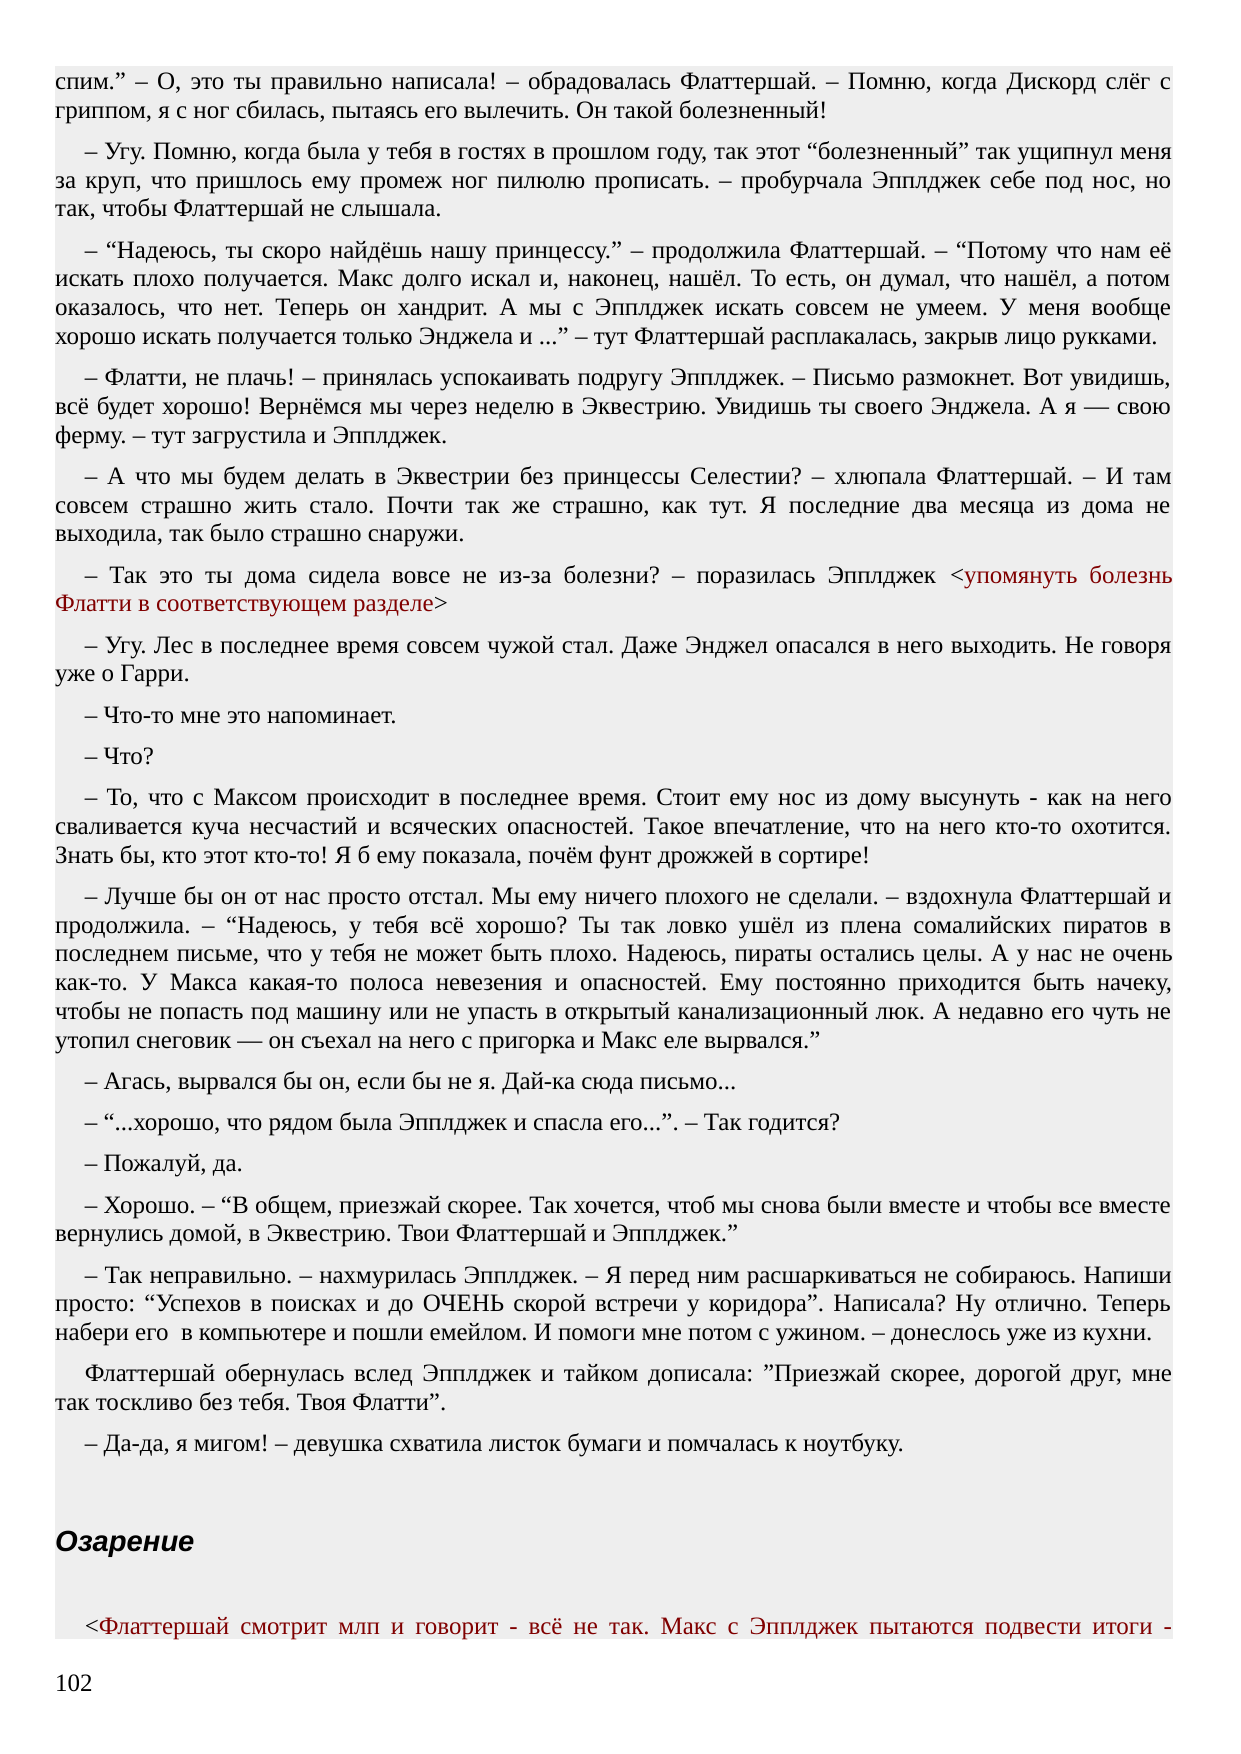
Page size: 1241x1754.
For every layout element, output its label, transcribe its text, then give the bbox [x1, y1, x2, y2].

text Флаттершай обернулась вслед Эпплджек и тайком дописала: ”Приезжай скорее, дорогой друг, мне так тоскливо без тебя. Твоя Флатти”. [55, 1358, 1173, 1416]
text – Угу. Помню, когда была у тебя в гостях в прошлом году, так этот “болезненный” так ущипнул меня за круп, что пришлось ему промеж ног пилюлю прописать. – пробурчала Эпплджек себе под нос, но так, чтобы Флаттершай не слышала. [55, 136, 1173, 222]
subtitle Озарение [55, 1523, 1173, 1557]
text – Угу. Лес в последнее время совсем чужой стал. Даже Энджел опасался в него выходить. Не говоря уже о Гарри. [55, 630, 1173, 687]
text – То, что с Максом происходит в последнее время. Стоит ему нос из дому высунуть - как на него сваливается куча несчастий и всяческих опасностей. Такое впечатление, что на него кто-то охотится. Знать бы, кто этот кто-то! Я б ему показала, почём фунт дрожжей в сортире! [55, 782, 1173, 868]
text – Что? [55, 741, 1173, 770]
text – “Надеюсь, ты скоро найдёшь нашу принцессу.” – продолжила Флаттершай. – “Потому что нам её искать плохо получается. Макс долго искал и, наконец, нашёл. То есть, он думал, что нашёл, а потом оказалось, что нет. Теперь он хандрит. А мы с Эпплджек искать совсем не умеем. У меня вообще хорошо искать получается только Энджела и ...” – тут Флаттершай расплакалась, закрыв лицо рукками. [55, 235, 1173, 350]
text – Лучше бы он от нас просто отстал. Мы ему ничего плохого не сделали. – вздохнула Флаттершай и продолжила. – “Надеюсь, у тебя всё хорошо? Ты так ловко ушёл из плена сомалийских пиратов в последнем письме, что у тебя не может быть плохо. Надеюсь, пираты остались целы. А у нас не очень как-то. У Макса какая-то полоса невезения и опасностей. Ему постоянно приходится быть начеку, чтобы не попасть под машину или не упасть в открытый канализационный люк. А недавно его чуть не утопил снеговик — он съехал на него с пригорка и Макс еле вырвался.” [55, 881, 1173, 1053]
text спим.” – О, это ты правильно написала! – обрадовалась Флаттершай. – Помню, когда Дискорд слёг с гриппом, я с ног сбилась, пытаясь его вылечить. Он такой болезненный! [55, 66, 1173, 123]
text – Агась, вырвался бы он, если бы не я. Дай-ка сюда письмо... [55, 1066, 1173, 1095]
text – Что-то мне это напоминает. [55, 700, 1173, 728]
text – Пожалуй, да. [55, 1148, 1173, 1177]
text – “...хорошо, что рядом была Эпплджек и спасла его...”. – Так годится? [55, 1107, 1173, 1136]
text – А что мы будем делать в Эквестрии без принцессы Селестии? – хлюпала Флаттершай. – И там совсем страшно жить стало. Почти так же страшно, как тут. Я последние два месяца из дома не выходила, так было страшно снаружи. [55, 461, 1173, 547]
text – Да-да, я мигом! – девушка схватила листок бумаги и помчалась к ноутбуку. [55, 1428, 1173, 1457]
text – Так неправильно. – нахмурилась Эпплджек. – Я перед ним расшаркиваться не собираюсь. Напиши просто: “Успехов в поисках и до ОЧЕНЬ скорой встречи у коридора”. Написала? Ну отлично. Теперь набери его в компьютере и пошли емейлом. И помоги мне потом с ужином. – донеслось уже из кухни. [55, 1260, 1173, 1346]
text <Флаттершай смотрит млп и говорит - всё не так. Макс с Эпплджек пытаются подвести итоги [55, 1611, 1173, 1639]
text – Флатти, не плачь! – принялась успокаивать подругу Эпплджек. – Письмо размокнет. Вот увидишь, всё будет хорошо! Вернёмся мы через неделю в Эквестрию. Увидишь ты своего Энджела. А я — свою ферму. – тут загрустила и Эпплджек. [55, 362, 1173, 448]
text – Так это ты дома сидела вовсе не из-за болезни? – поразилась Эпплджек <упомянуть болезнь Флатти в соответствующем разделе> [55, 560, 1173, 617]
text – Хорошо. – “В общем, приезжай скорее. Так хочется, чтоб мы снова были вместе и чтобы все вместе вернулись домой, в Эквестрию. Твои Флаттершай и Эпплджек.” [55, 1190, 1173, 1247]
